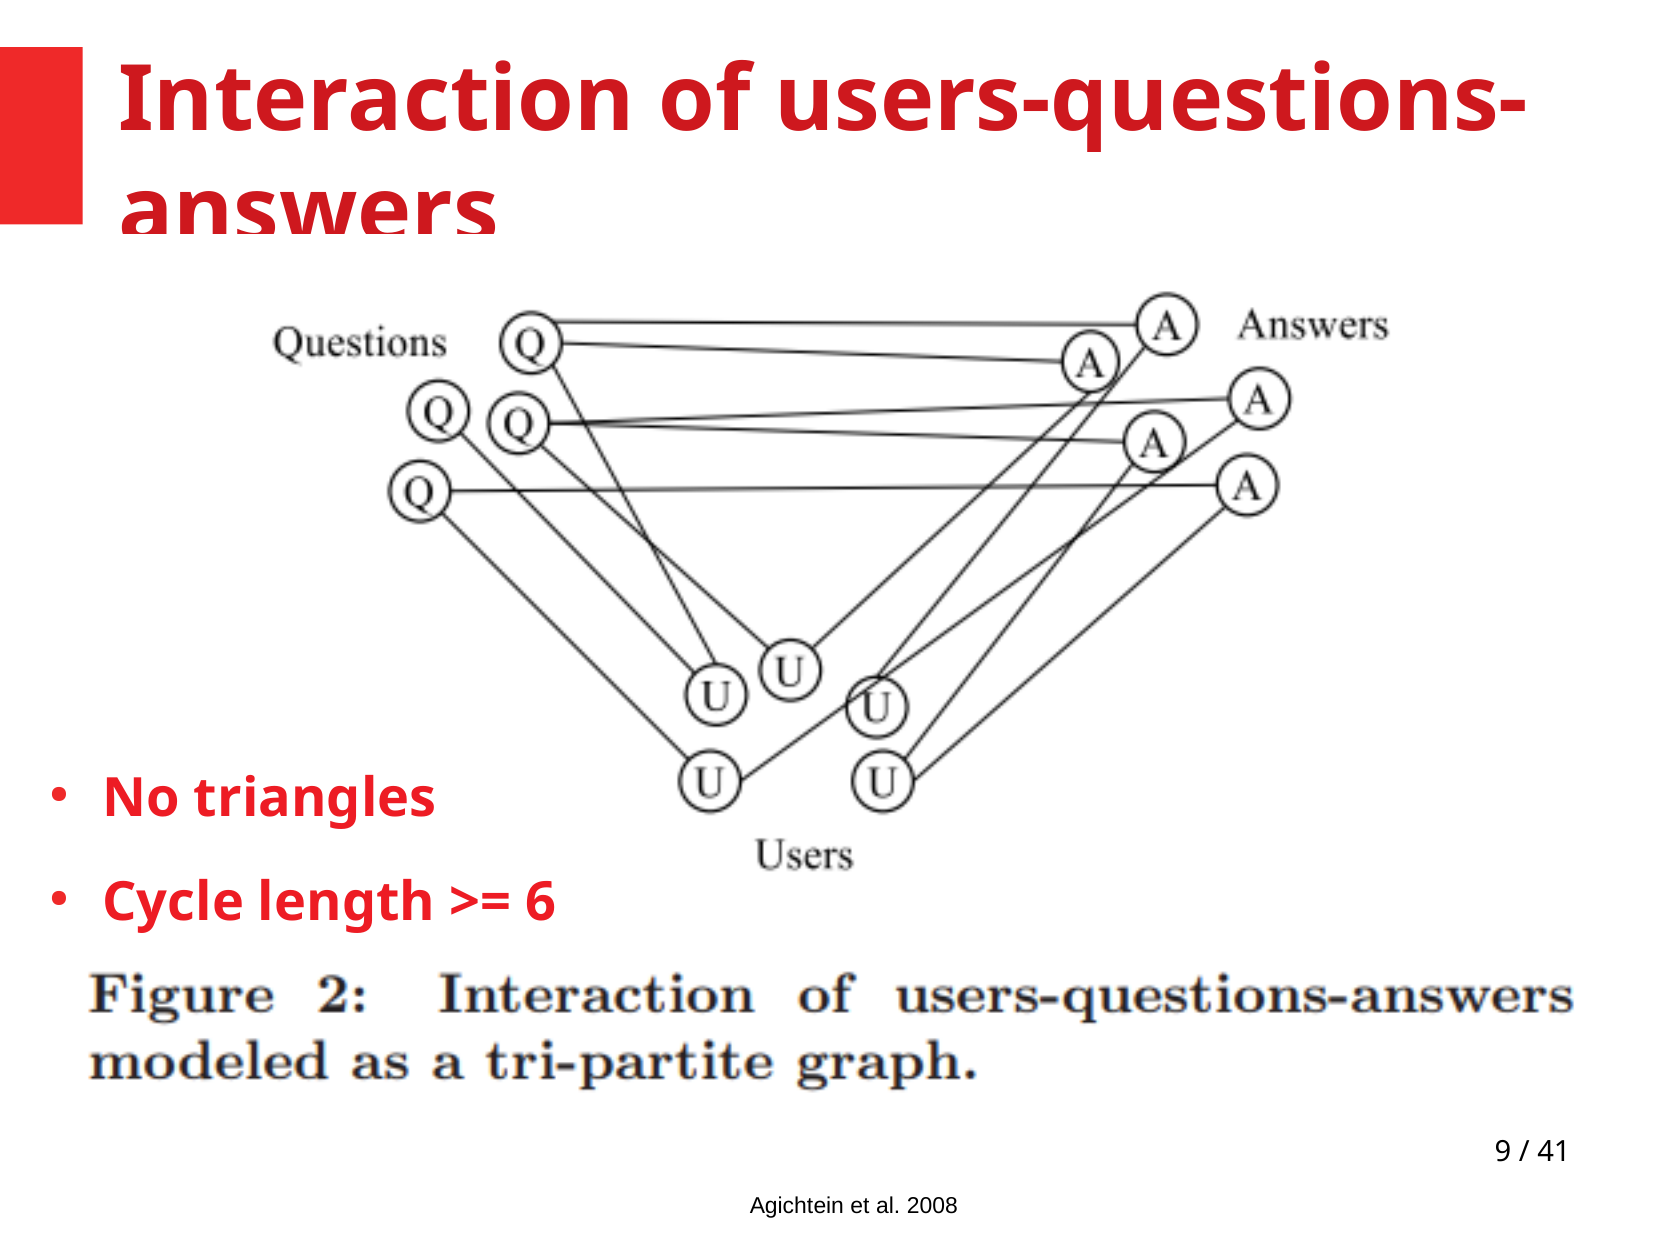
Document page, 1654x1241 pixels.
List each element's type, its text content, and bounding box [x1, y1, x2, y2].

picture [15, 234, 1622, 1133]
text_box Agichtein et al. 2008 [735, 1185, 973, 1226]
text_box No triangles Cycle length >= 6 [31, 758, 757, 899]
title Interaction of users-questions-answers [118, 49, 1591, 234]
